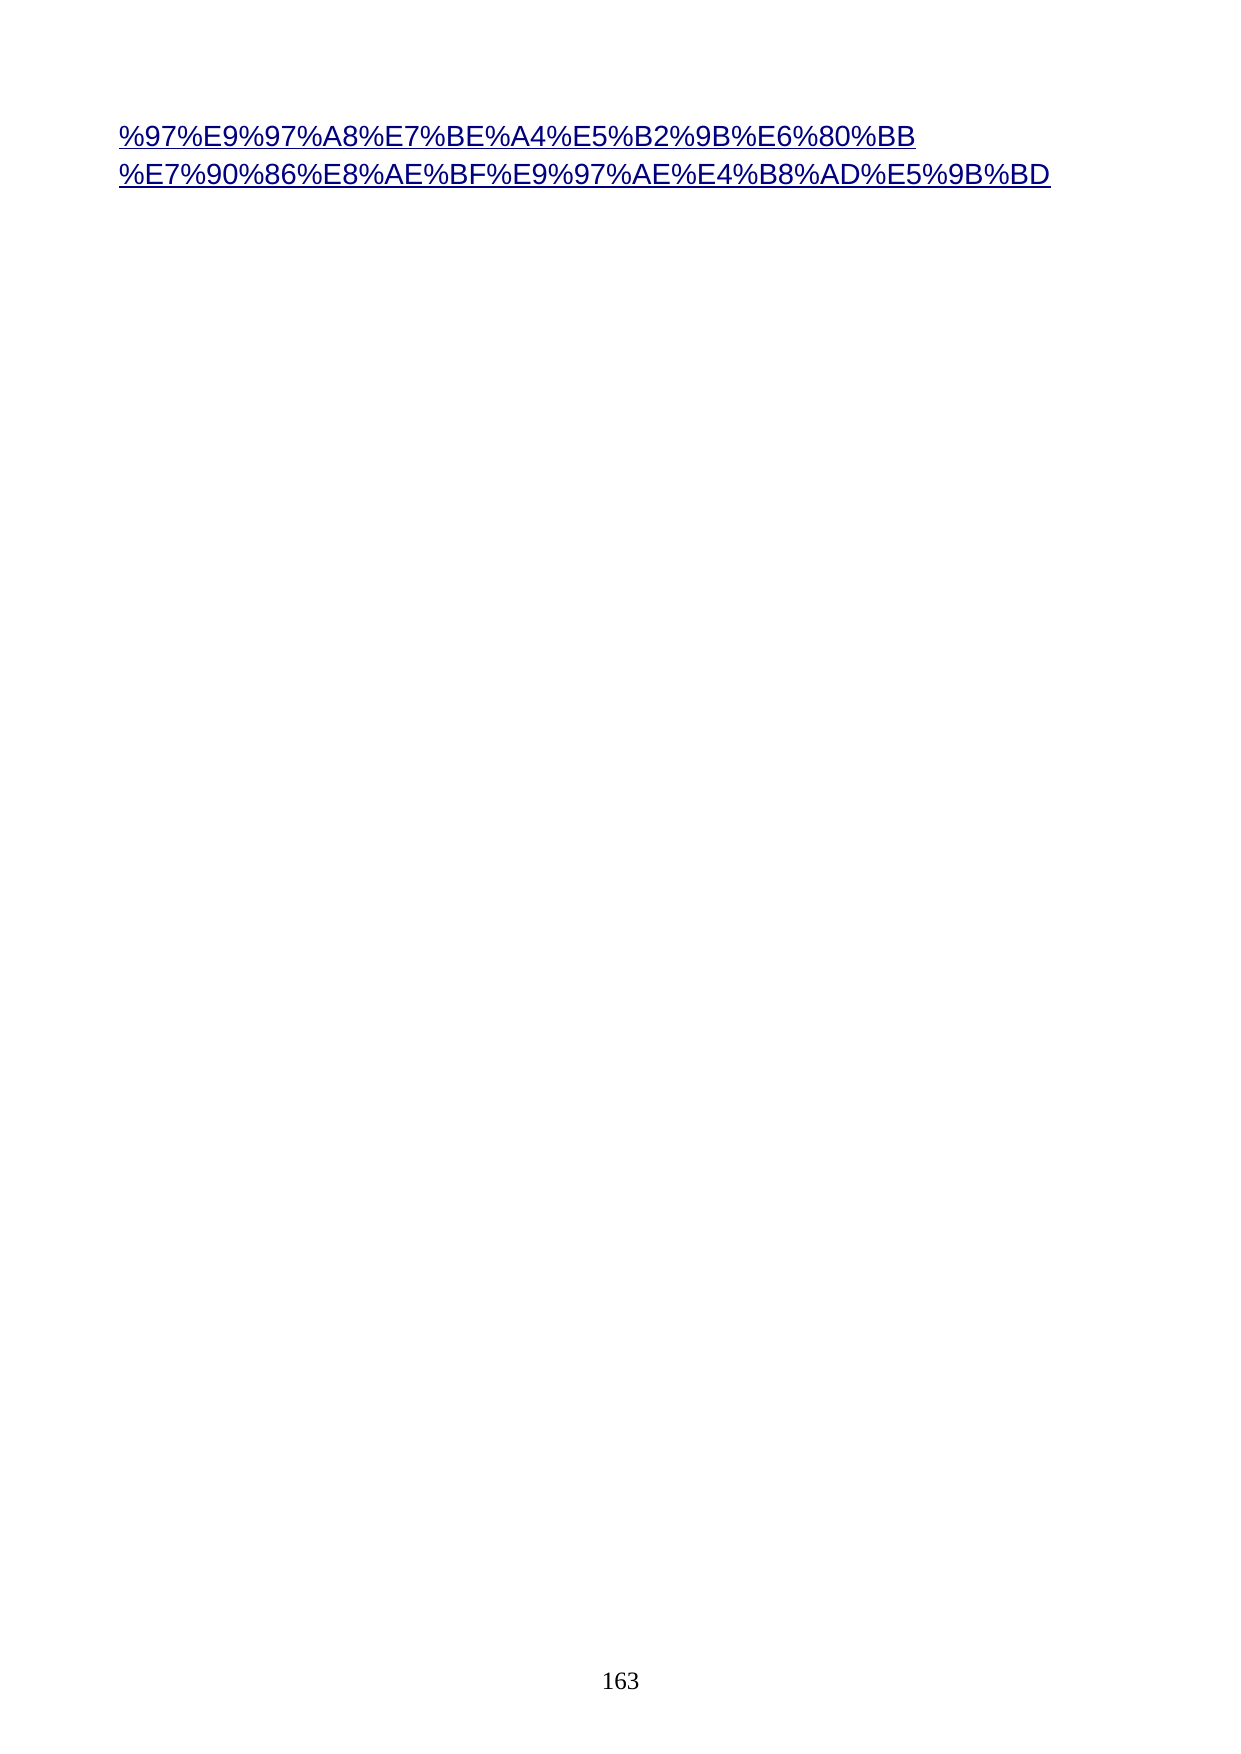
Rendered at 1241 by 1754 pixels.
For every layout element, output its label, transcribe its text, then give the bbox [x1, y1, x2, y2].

text %97%E9%97%A8%E7%BE%A4%E5%B2%9B%E6%80%BB%E7%90%86%E8%AE%BF%E9%97%AE%E4%B8%AD%E5%9B%BD [118, 118, 1122, 191]
